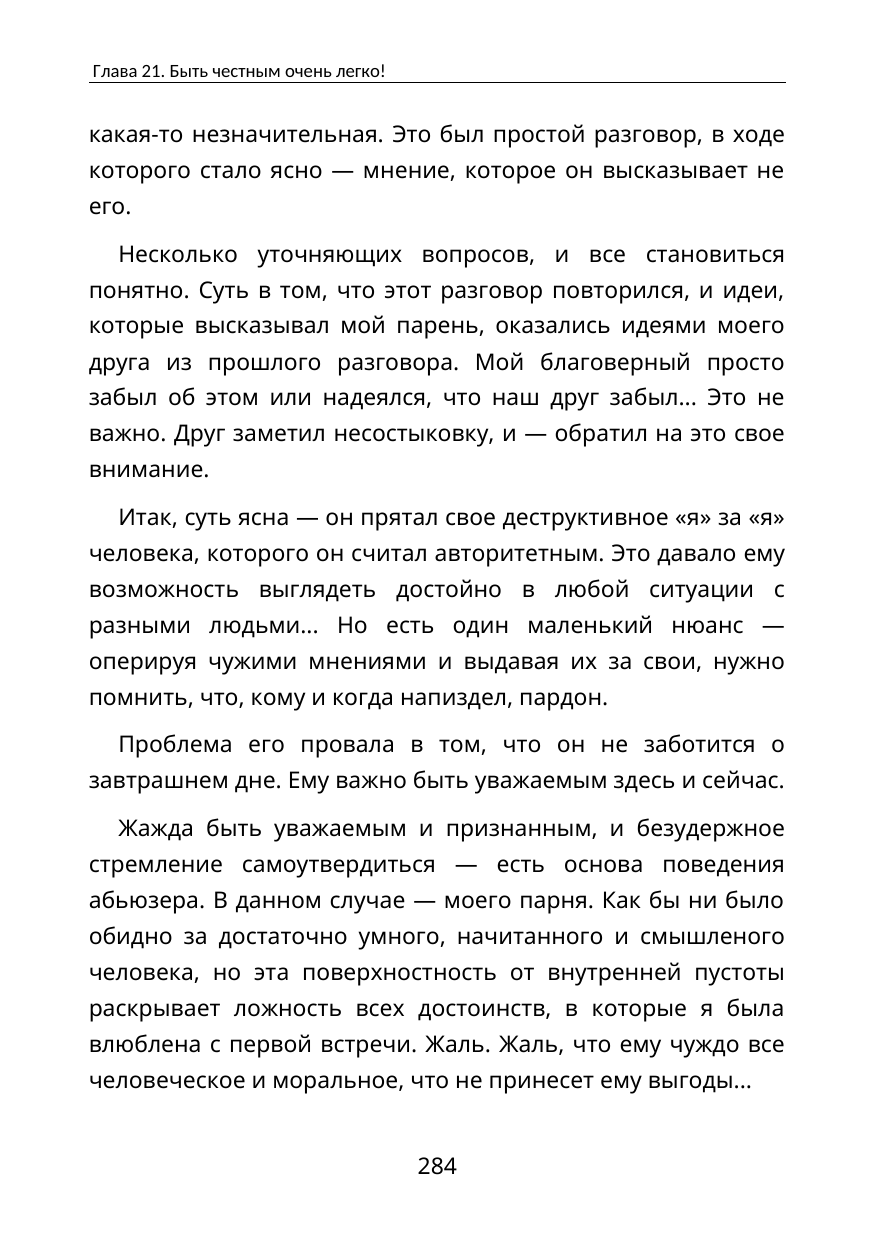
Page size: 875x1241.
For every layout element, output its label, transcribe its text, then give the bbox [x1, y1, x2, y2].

text Проблема его провала в том, что он не заботится о завтрашнем дне. Ему важно быть уважаемым здесь и сейчас. [88, 728, 786, 796]
text Жажда быть уважаемым и признанным, и безудержное стремление самоутвердиться — есть основа поведения абьюзера. В данном случае — моего парня. Как бы ни было обидно за достаточно умного, начитанного и смышленого человека, но эта поверхностность от внутренней пустоты раскрывает ложность всех достоинств, в которые я была влюблена с первой встречи. Жаль. Жаль, что ему чуждо все человеческое и моральное, что не принесет ему выгоды... [88, 812, 786, 1095]
text какая-то незначительная. Это был простой разговор, в ходе которого стало ясно — мнение, которое он высказывает не его. [88, 118, 786, 221]
text Несколько уточняющих вопросов, и все становиться понятно. Суть в том, что этот разговор повторился, и идеи, которые высказывал мой парень, оказались идеями моего друга из прошлого разговора. Мой благоверный просто забыл об этом или надеялся, что наш друг забыл... Это не важно. Друг заметил несостыковку, и — обратил на это свое внимание. [88, 238, 786, 484]
text Итак, суть ясна — он прятал свое деструктивное «я» за «я» человека, которого он считал авторитетным. Это давало ему возможность выглядеть достойно в любой ситуации с разными людьми... Но есть один маленький нюанс — оперируя чужими мнениями и выдавая их за свои, нужно помнить, что, кому и когда напиздел, пардон. [88, 501, 786, 712]
